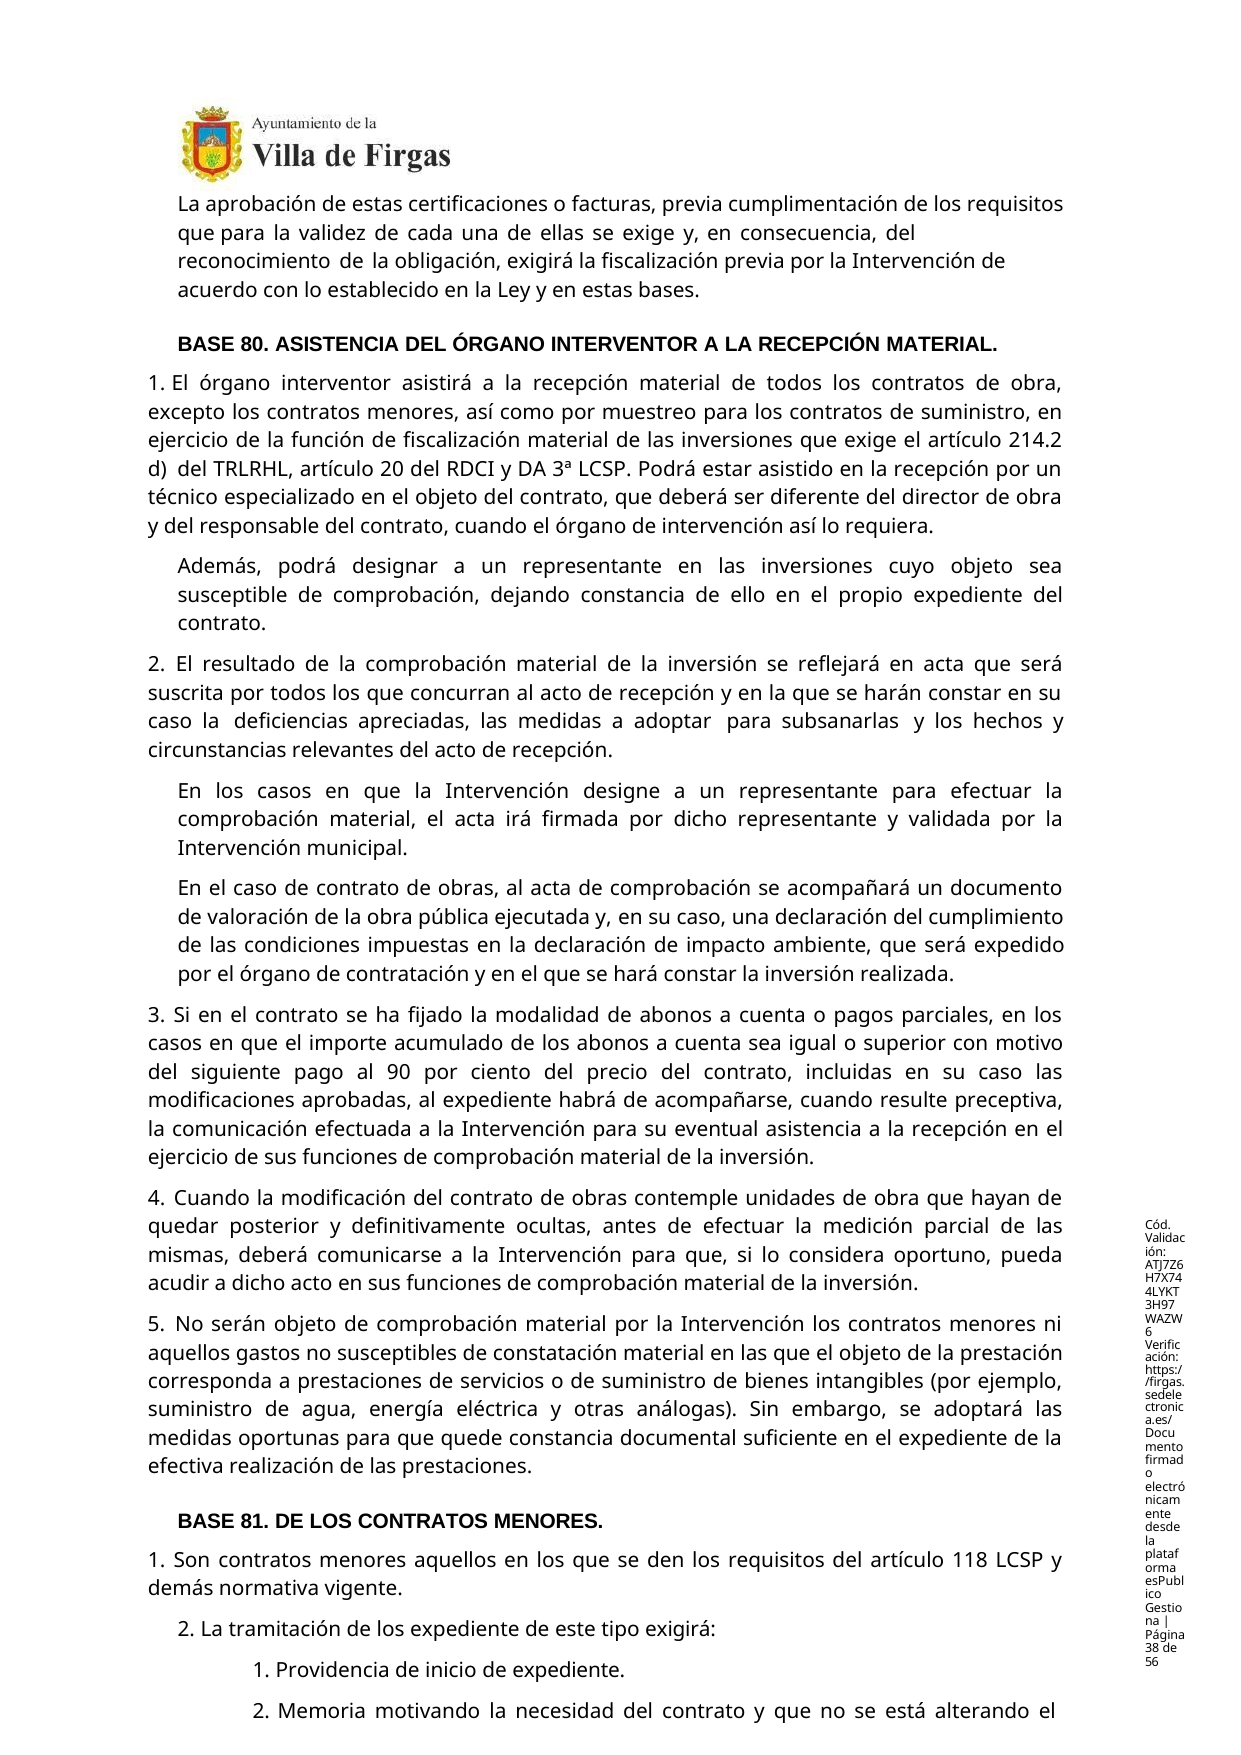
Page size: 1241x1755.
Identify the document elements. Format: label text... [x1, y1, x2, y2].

list El órgano interventor asistirá a la recepción material de todos los contratos de obra, excepto los contratos menores, así como por muestreo para los contratos de suministro, en ejercicio de la función de fiscalización material de las inversiones que exige el artículo 214.2 d) del TRLRHL, artículo 20 del RDCI y DA 3ª LCSP. Podrá estar asistido en la recepción por un técnico especializado en el objeto del contrato, que deberá ser diferente del director de obra y del responsable del contrato, cuando el órgano de intervención así lo requiera. [148, 368, 1064, 539]
list La tramitación de los expediente de este tipo exigirá: [177, 1614, 1143, 1643]
list Si en el contrato se ha fijado la modalidad de abonos a cuenta o pagos parciales, en los casos en que el importe acumulado de los abonos a cuenta sea igual o superior con motivo del siguiente pago al 90 por ciento del precio del contrato, incluidas en su caso las modificaciones aprobadas, al expediente habrá de acompañarse, cuando resulte preceptiva, la comunicación efectuada a la Intervención para su eventual asistencia a la recepción en el ejercicio de sus funciones de comprobación material de la inversión. [148, 1000, 1064, 1171]
list Son contratos menores aquellos en los que se den los requisitos del artículo 118 LCSP y demás normativa vigente. [148, 1545, 1064, 1602]
text En los casos en que la Intervención designe a un representante para efectuar la comprobación material, el acta irá firmada por dicho representante y validada por la Intervención municipal. [177, 776, 1064, 861]
list El resultado de la comprobación material de la inversión se reflejará en acta que será suscrita por todos los que concurran al acto de recepción y en la que se harán constar en su caso la deficiencias apreciadas, las medidas a adoptar para subsanarlas y los hechos y circunstancias relevantes del acto de recepción. [148, 649, 1064, 763]
list Providencia de inicio de expediente. [252, 1655, 1143, 1683]
list Verificación: https://firgas.sedelectronica.es/ [1145, 1339, 1186, 1427]
list Cód. Validación: ATJ7Z6H7X744LYKT3H97WAZW6 [1145, 1218, 1186, 1339]
text La aprobación de estas certificaciones o facturas, previa cumplimentación de los requisitos que para la validez de cada una de ellas se exige y, en consecuencia, del reconocimiento de la obligación, exigirá la fiscalización previa por la Intervención de acuerdo con lo establecido en la Ley y en estas bases. [177, 189, 1065, 303]
list Cuando la modificación del contrato de obras contemple unidades de obra que hayan de quedar posterior y definitivamente ocultas, antes de efectuar la medición parcial de las mismas, deberá comunicarse a la Intervención para que, si lo considera oportuno, pueda acudir a dicho acto en sus funciones de comprobación material de la inversión. [148, 1183, 1064, 1297]
text Además, podrá designar a un representante en las inversiones cuyo objeto sea susceptible de comprobación, dejando constancia de ello en el propio expediente del contrato. [177, 552, 1064, 637]
subtitle BASE 81. DE LOS CONTRATOS MENORES. [177, 1508, 1143, 1532]
list Documento firmado electrónicamente desde la plataforma esPublico Gestiona | Página 38 de 56 [1145, 1427, 1186, 1669]
list [1143, 1217, 1186, 1754]
list Memoria motivando la necesidad del contrato y que no se está alterando el [252, 1696, 1057, 1724]
list No serán objeto de comprobación material por la Intervención los contratos menores ni aquellos gastos no susceptibles de constatación material en las que el objeto de la prestación corresponda a prestaciones de servicios o de suministro de bienes intangibles (por ejemplo, suministro de agua, energía eléctrica y otras análogas). Sin embargo, se adoptará las medidas oportunas para que quede constancia documental suficiente en el expediente de la efectiva realización de las prestaciones. [147, 1309, 1064, 1480]
text En el caso de contrato de obras, al acta de comprobación se acompañará un documento de valoración de la obra pública ejecutada y, en su caso, una declaración del cumplimiento de las condiciones impuestas en la declaración de impacto ambiente, que será expedido por el órgano de contratación y en el que se hará constar la inversión realizada. [177, 873, 1064, 987]
subtitle BASE 80. ASISTENCIA DEL ÓRGANO INTERVENTOR A LA RECEPCIÓN MATERIAL. [177, 332, 1196, 356]
